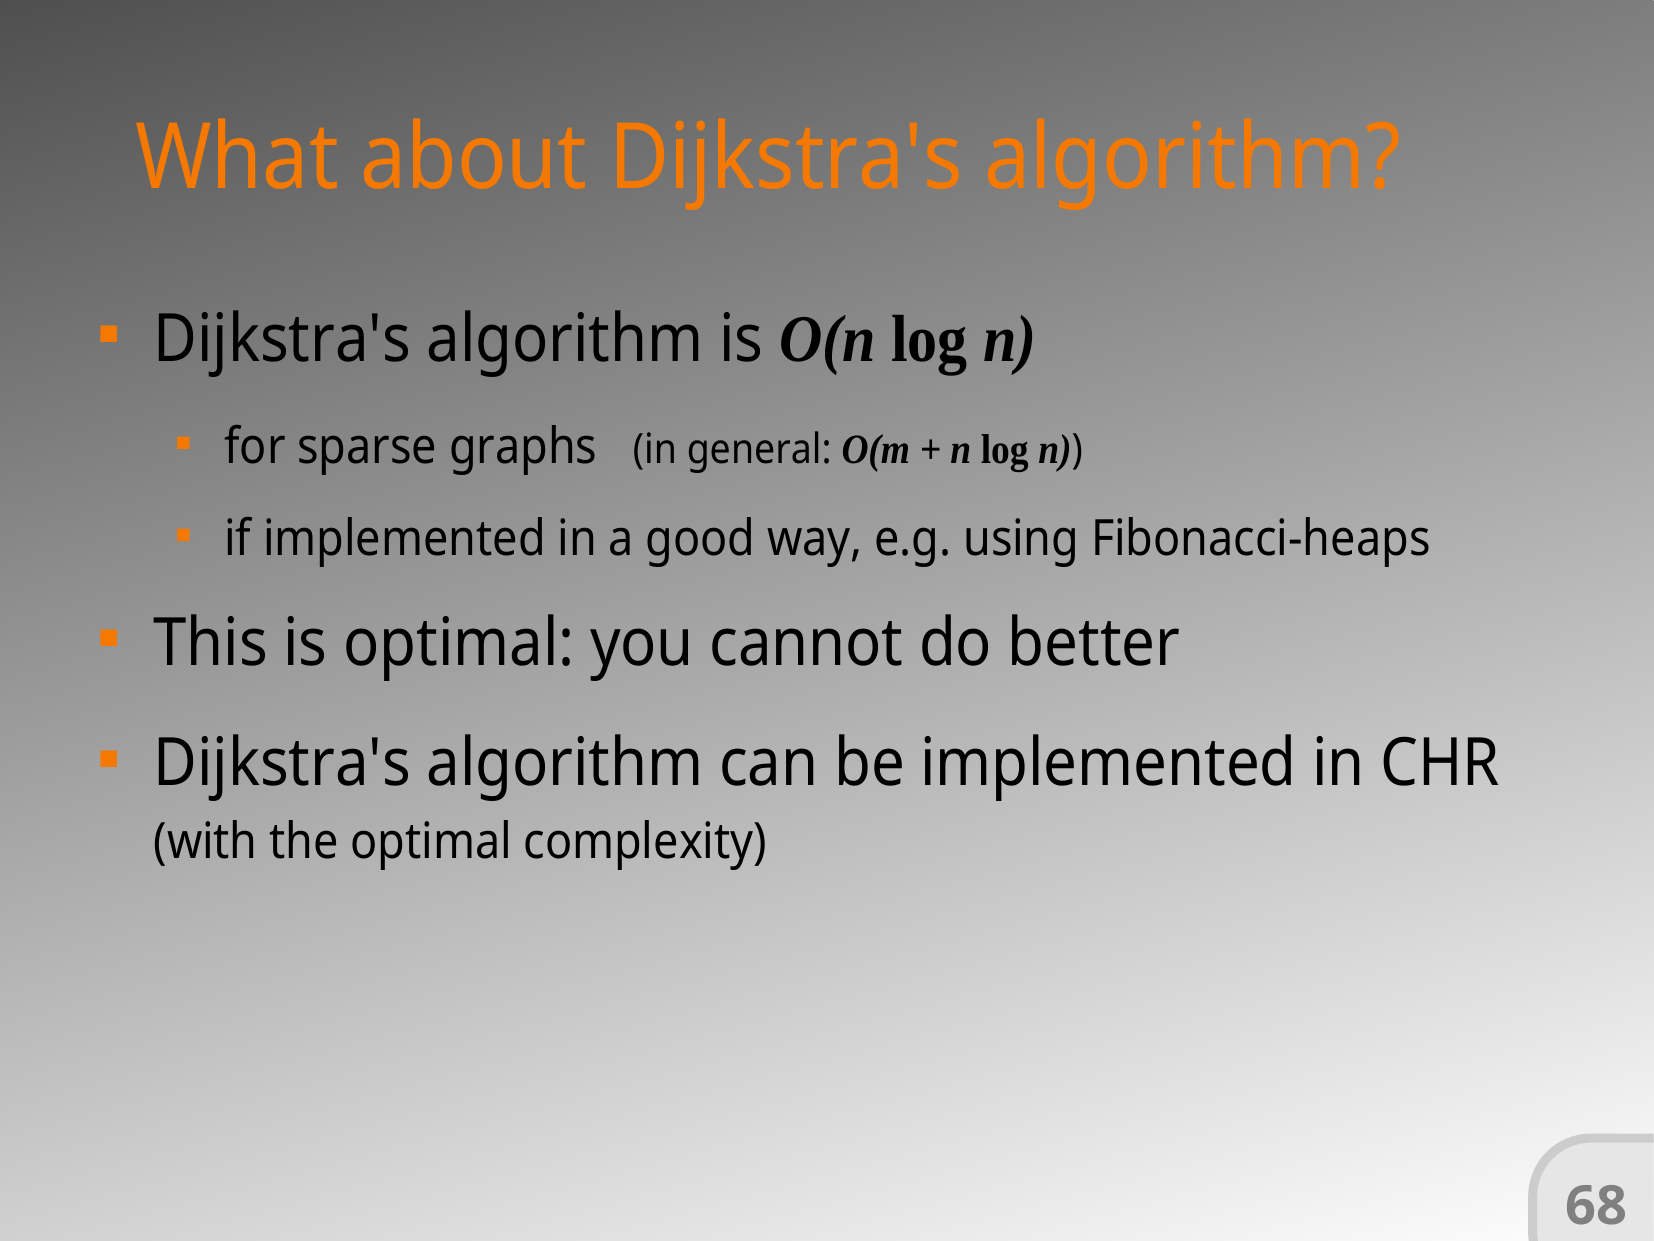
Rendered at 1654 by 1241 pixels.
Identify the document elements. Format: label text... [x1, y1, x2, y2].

title What about Dijkstra's algorithm? [0, 49, 1538, 257]
list Dijkstra's algorithm is O(n log n) for sparse graphs (in general: O(m + n log n)) if implemented in a good way, e.g. using Fibonacci-heaps This is optimal: you cannot do better Dijkstra's algorithm can be implemented in CHR (with the optimal complexity) [82, 290, 1571, 1109]
